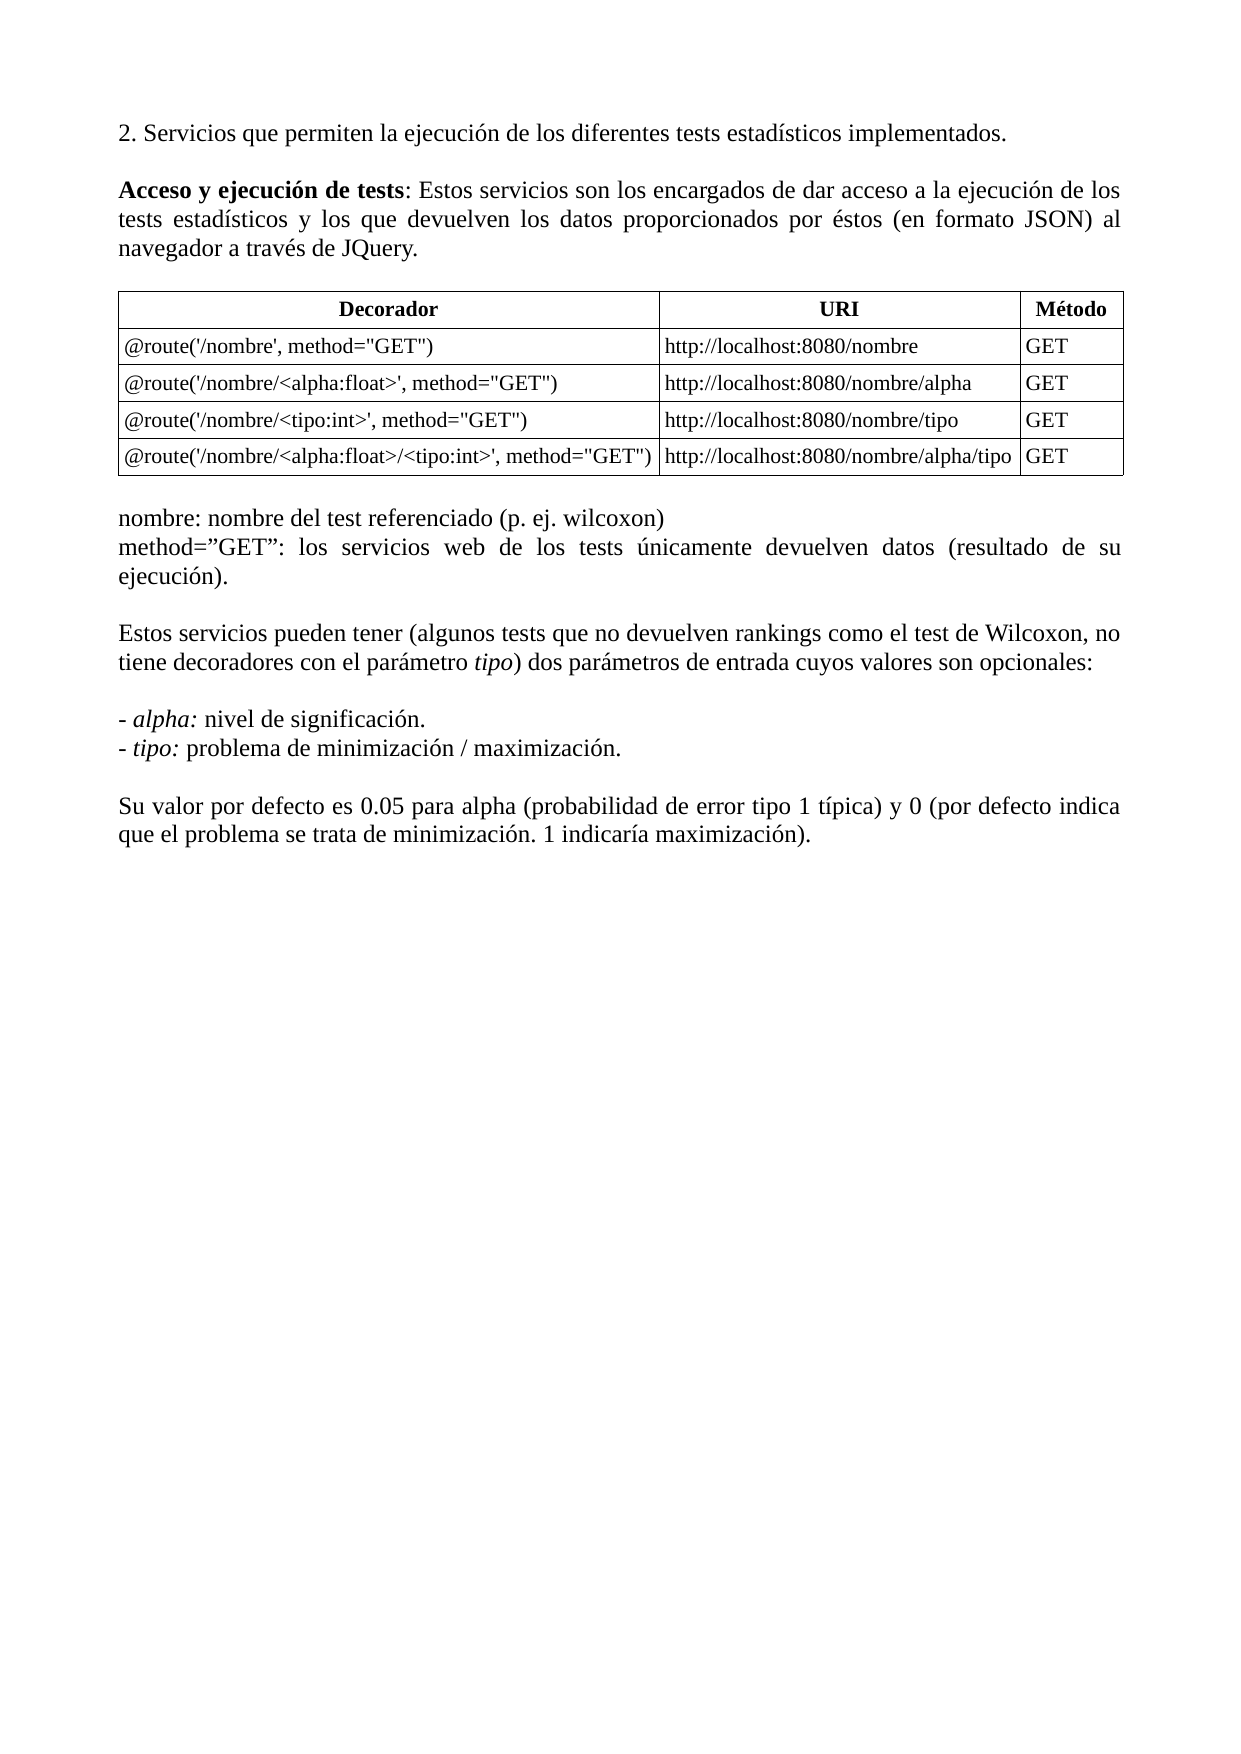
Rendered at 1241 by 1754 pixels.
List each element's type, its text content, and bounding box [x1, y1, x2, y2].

table_cell http://localhost:8080/nombre [660, 329, 1020, 364]
table_cell http://localhost:8080/nombre/alpha/tipo [660, 439, 1020, 474]
table_cell GET [1021, 365, 1123, 401]
text Acceso y ejecución de tests: Estos servicios son los encargados de dar acceso a la ejecución de los tests estadísticos y los que devuelven los datos proporcionados por éstos (en formato JSON) al navegador a través de JQuery. [118, 176, 1122, 262]
text - tipo: problema de minimización / maximización. [118, 733, 1122, 762]
text method=”GET”: los servicios web de los tests únicamente devuelven datos (resultado de su ejecución). [118, 532, 1122, 589]
table_header Decorador [119, 292, 659, 327]
table_header URI [660, 292, 1020, 327]
table_cell @route('/nombre/<tipo:int>', method="GET") [119, 402, 659, 438]
table_cell http://localhost:8080/nombre/tipo [660, 402, 1020, 438]
table_cell GET [1021, 329, 1123, 364]
table_cell GET [1021, 402, 1123, 438]
text - alpha: nivel de significación. [118, 704, 1122, 733]
text 2. Servicios que permiten la ejecución de los diferentes tests estadísticos implementados. [118, 118, 1122, 147]
table_header Método [1021, 292, 1123, 327]
text nombre: nombre del test referenciado (p. ej. wilcoxon) [118, 503, 1122, 532]
table_cell @route('/nombre', method="GET") [119, 329, 659, 364]
text Estos servicios pueden tener (algunos tests que no devuelven rankings como el test de Wilcoxon, no tiene decoradores con el parámetro tipo) dos parámetros de entrada cuyos valores son opcionales: [118, 618, 1122, 676]
table_cell GET [1021, 439, 1123, 474]
table_cell http://localhost:8080/nombre/alpha [660, 365, 1020, 401]
text Su valor por defecto es 0.05 para alpha (probabilidad de error tipo 1 típica) y 0 (por defecto indica que el problema se trata de minimización. 1 indicaría maximización). [118, 791, 1122, 848]
table_cell @route('/nombre/<alpha:float>', method="GET") [119, 365, 659, 401]
table_cell @route('/nombre/<alpha:float>/<tipo:int>', method="GET") [119, 439, 659, 474]
